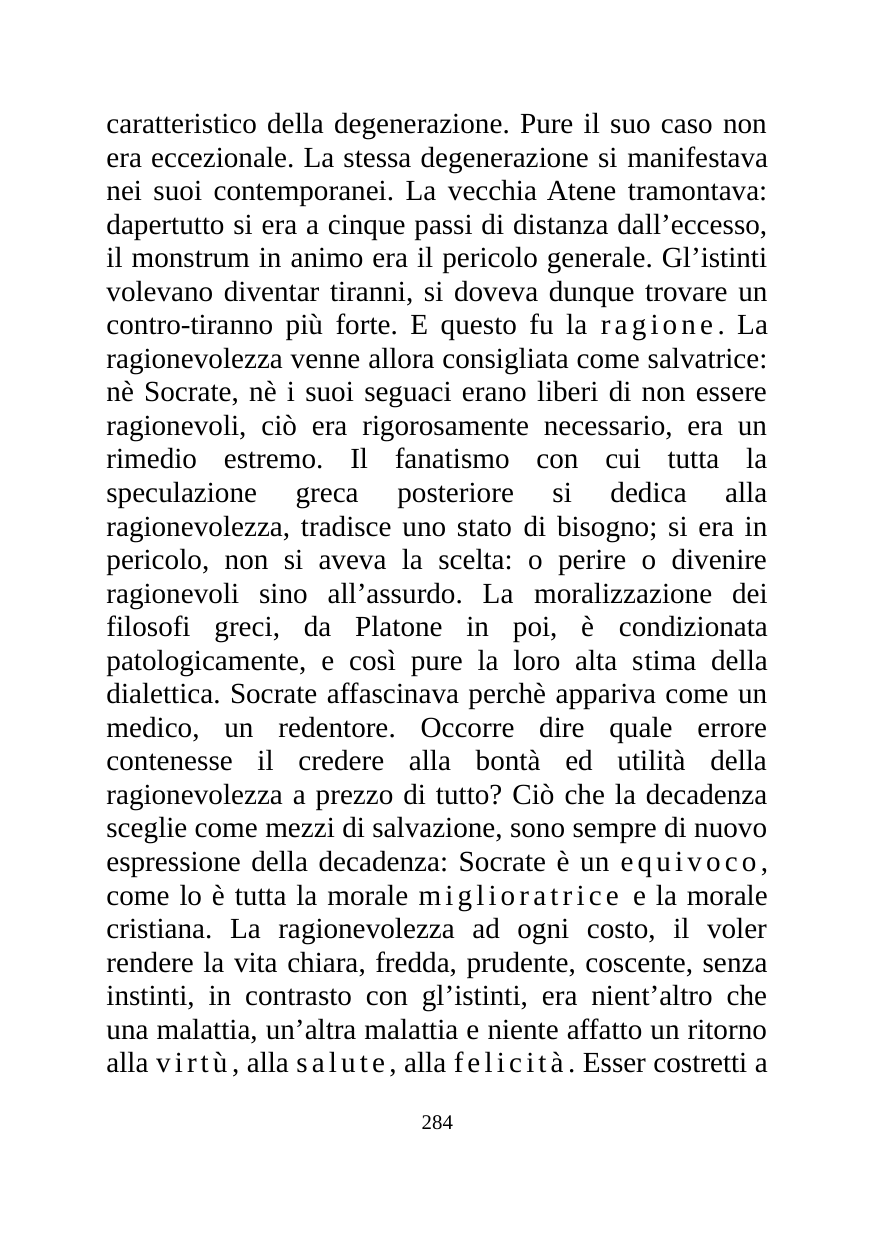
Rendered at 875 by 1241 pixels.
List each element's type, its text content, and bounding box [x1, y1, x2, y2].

text caratteristico della degenerazione. Pure il suo caso non era eccezionale. La stessa degenerazione si manifestava nei suoi contemporanei. La vecchia Atene tramontava: dapertutto si era a cinque passi di distanza dall’eccesso, il monstrum in animo era il pericolo generale. Gl’istinti volevano diventar tiranni, si doveva dunque trovare un contro-tiranno più forte. E questo fu la ragione. La ragionevolezza venne allora consigliata come salvatrice: nè Socrate, nè i suoi seguaci erano liberi di non essere ragionevoli, ciò era rigorosamente necessario, era un rimedio estremo. Il fanatismo con cui tutta la speculazione greca posteriore si dedica alla ragionevolezza, tradisce uno stato di bisogno; si era in pericolo, non si aveva la scelta: o perire o divenire ragionevoli sino all’assurdo. La moralizzazione dei filosofi greci, da Platone in poi, è condizionata patologicamente, e così pure la loro alta stima della dialettica. Socrate affascinava perchè appariva come un medico, un redentore. Occorre dire quale errore contenesse il credere alla bontà ed utilità della ragionevolezza a prezzo di tutto? Ciò che la decadenza sceglie come mezzi di salvazione, sono sempre di nuovo espressione della decadenza: Socrate è un equivoco, come lo è tutta la morale miglioratrice e la morale cristiana. La ragionevolezza ad ogni costo, il voler rendere la vita chiara, fredda, prudente, coscente, senza instinti, in contrasto con gl’istinti, era nient’altro che una malattia, un’altra malattia e niente affatto un ritorno alla virtù, alla salute, alla felicità. Esser costretti a [106, 106, 768, 1079]
